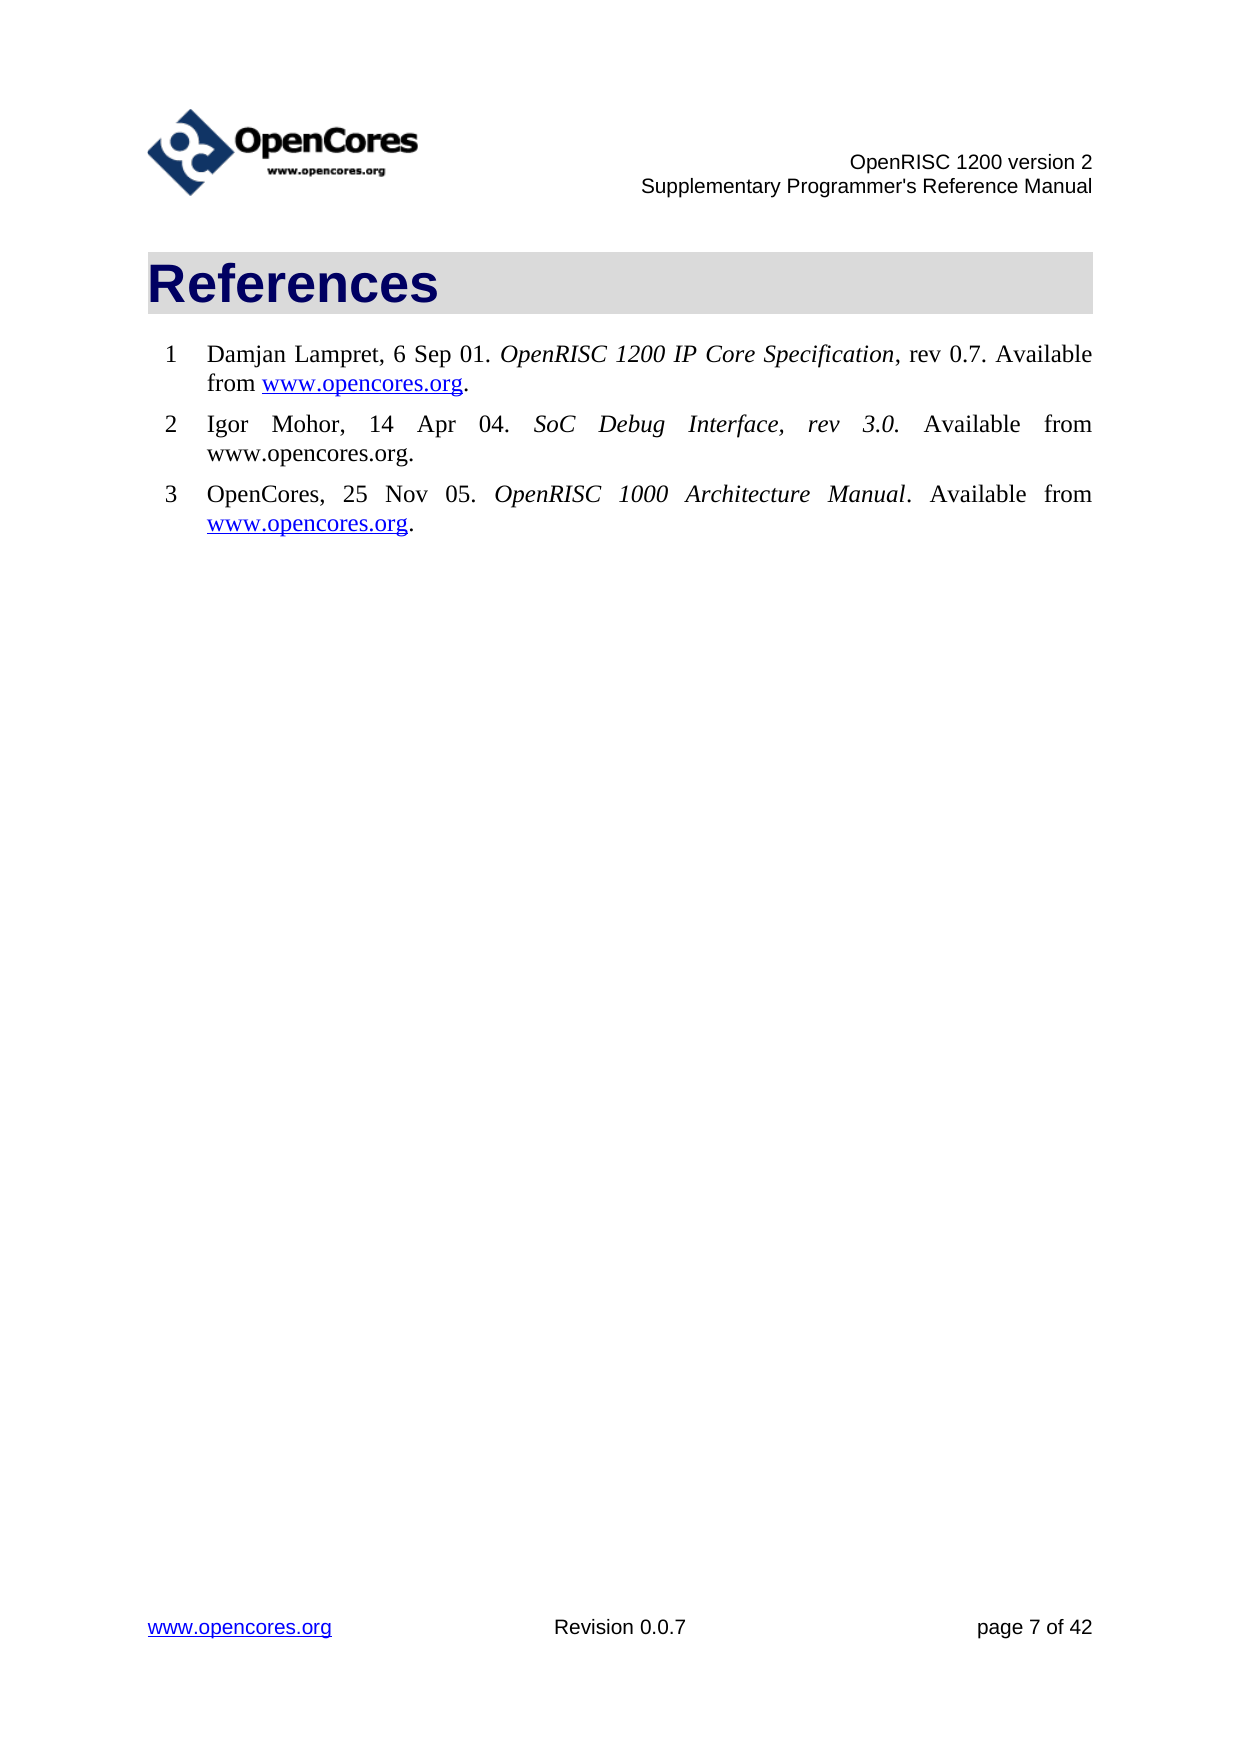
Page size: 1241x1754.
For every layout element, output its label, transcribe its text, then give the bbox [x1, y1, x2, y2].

subtitle References [148, 252, 1093, 314]
picture [147, 109, 418, 196]
list Damjan Lampret, 6 Sep 01. OpenRISC 1200 IP Core Specification, rev 0.7. Available from www.opencores.org. [177, 339, 1093, 397]
list Igor Mohor, 14 Apr 04. SoC Debug Interface, rev 3.0. Available from www.opencores.org. [177, 409, 1093, 467]
list OpenCores, 25 Nov 05. OpenRISC 1000 Architecture Manual. Available from www.opencores.org. [177, 479, 1093, 536]
